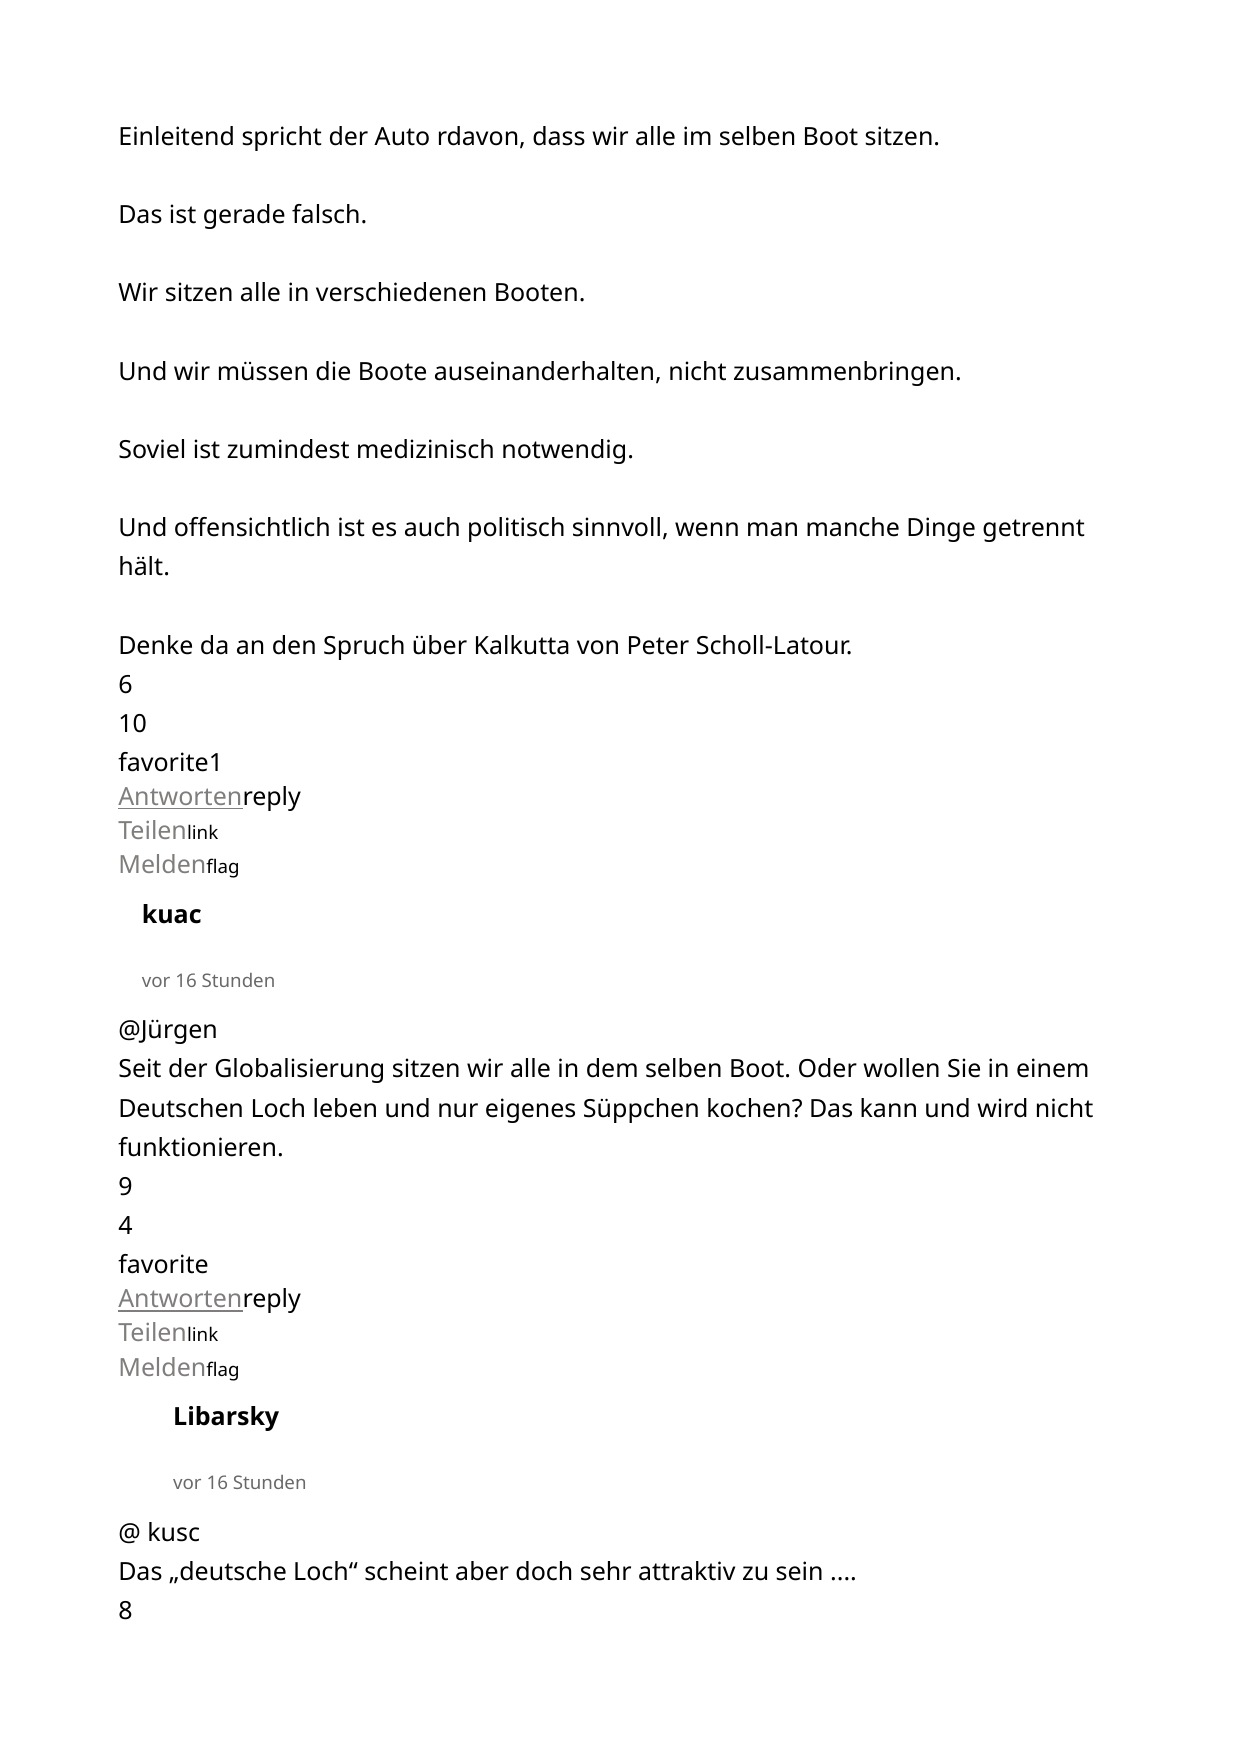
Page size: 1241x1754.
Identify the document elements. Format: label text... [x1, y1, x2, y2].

text @ kusc Das „deutsche Loch“ scheint aber doch sehr attraktiv zu sein .... [118, 1514, 1122, 1587]
text 9 [118, 1169, 1122, 1203]
text kuac [142, 897, 1114, 931]
text 10 [118, 706, 1122, 740]
text favorite1 [118, 745, 1122, 779]
text 6 [118, 666, 1122, 701]
text Einleitend spricht der Auto rdavon, dass wir alle im selben Boot sitzen. Das ist gerade falsch. Wir sitzen alle in verschiedenen Booten. Und wir müssen die Boote auseinanderhalten, nicht zusammenbringen. Soviel ist zumindest medizinisch notwendig. Und offensichtlich ist es auch politisch sinnvoll, wenn man manche Dinge getrennt hält. Denke da an den Spruch über Kalkutta von Peter Scholl-Latour. [118, 118, 1122, 661]
text Teilenlink [118, 813, 1122, 847]
text Teilenlink [118, 1315, 1122, 1349]
text favorite [118, 1247, 1122, 1281]
text Meldenflag [118, 847, 1122, 881]
text Antwortenreply [118, 779, 1122, 813]
text @Jürgen Seit der Globalisierung sitzen wir alle in dem selben Boot. Oder wollen Sie in einem Deutschen Loch leben und nur eigenes Süppchen kochen? Das kann und wird nicht funktionieren. [118, 1012, 1122, 1163]
text vor 16 Stunden [173, 1469, 1117, 1495]
text Antwortenreply [118, 1281, 1122, 1315]
text vor 16 Stunden [142, 967, 1117, 993]
text 8 [118, 1592, 1122, 1627]
text Meldenflag [118, 1349, 1122, 1383]
text Libarsky [173, 1399, 1114, 1433]
text 4 [118, 1208, 1122, 1242]
